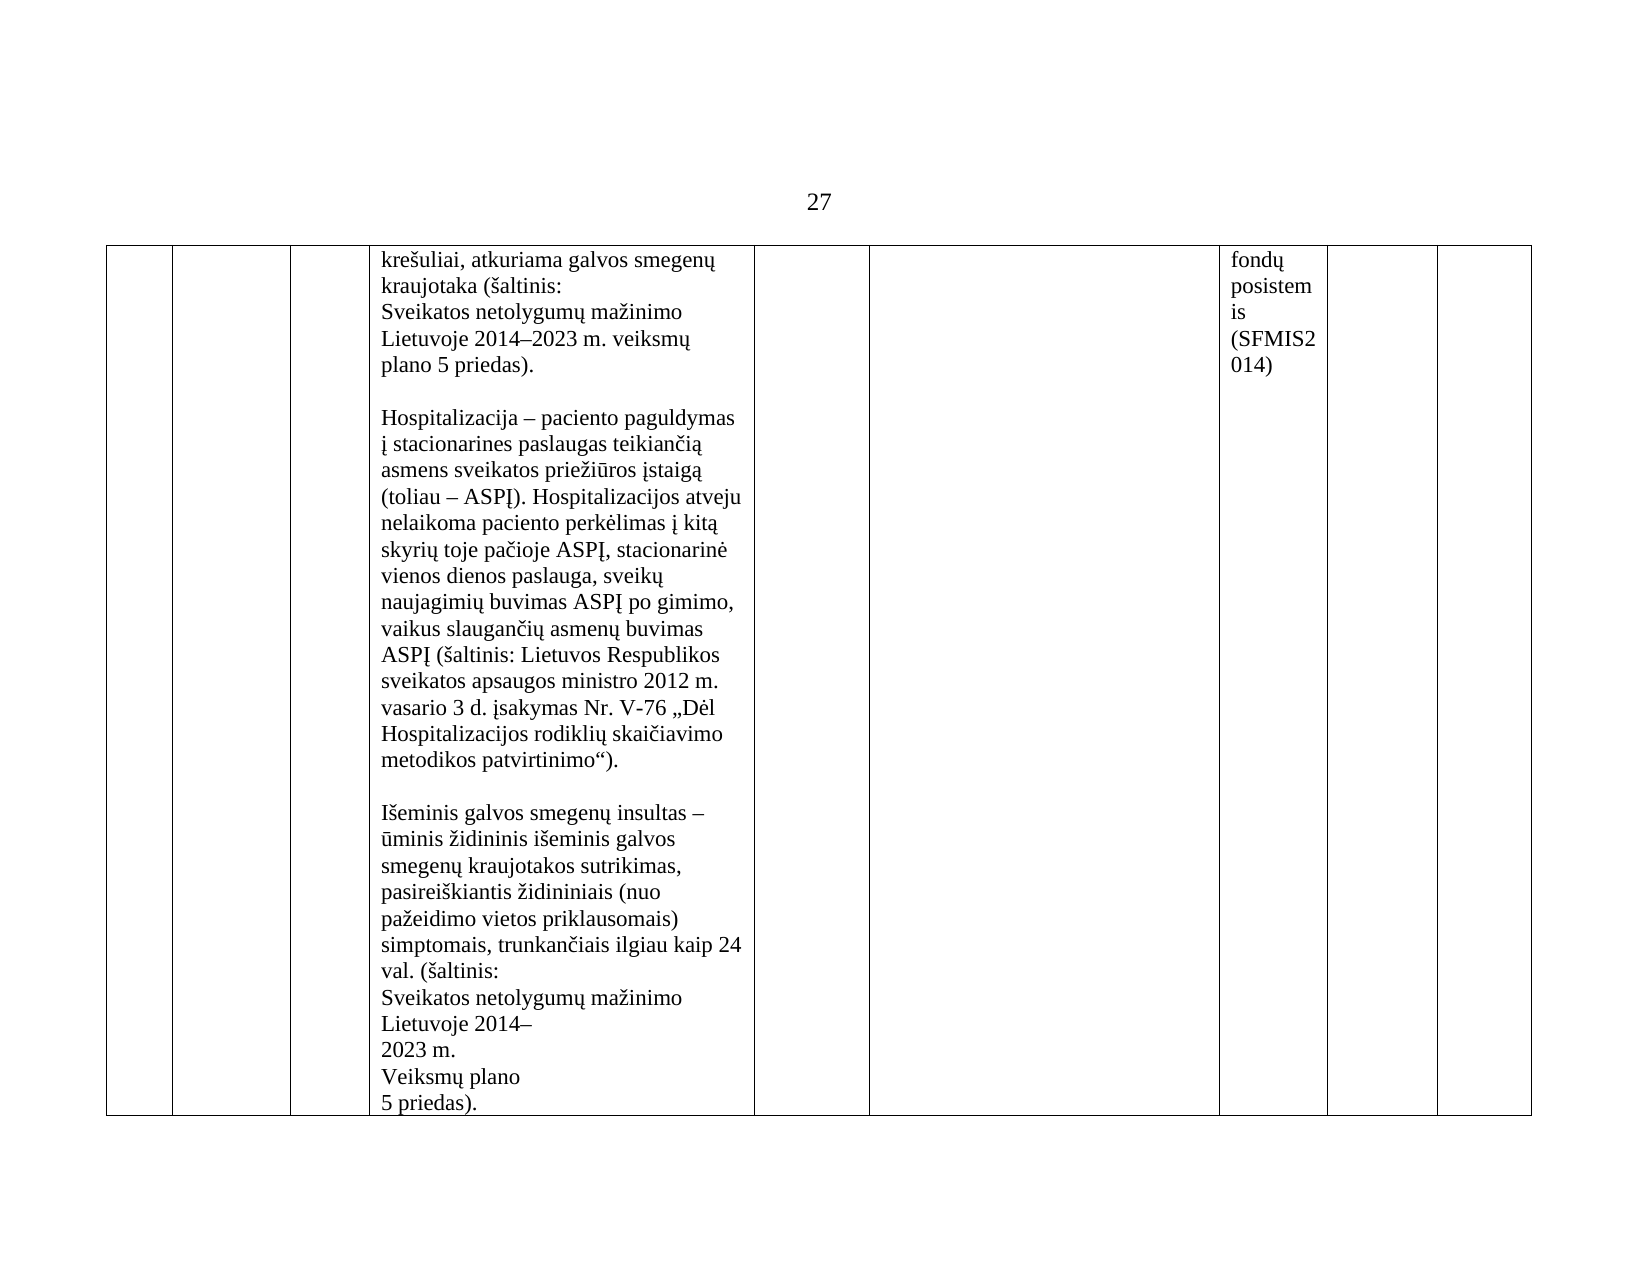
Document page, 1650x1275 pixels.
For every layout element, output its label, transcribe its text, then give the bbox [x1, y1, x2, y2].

table_cell krešuliai, atkuriama galvos smegenų kraujotaka (šaltinis: Sveikatos netolygumų mažinimo Lietuvoje 2014–2023 m. veiksmų plano 5 priedas). Hospitalizacija – paciento paguldymas į stacionarines paslaugas teikiančią asmens sveikatos priežiūros įstaigą (toliau – ASPĮ). Hospitalizacijos atveju nelaikoma paciento perkėlimas į kitą skyrių toje pačioje ASPĮ, stacionarinė vienos dienos paslauga, sveikų naujagimių buvimas ASPĮ po gimimo, vaikus slaugančių asmenų buvimas ASPĮ (šaltinis: Lietuvos Respublikos sveikatos apsaugos ministro 2012 m. vasario 3 d. įsakymas Nr. V-76 „Dėl Hospitalizacijos rodiklių skaičiavimo metodikos patvirtinimo“). Išeminis galvos smegenų insultas – ūminis židininis išeminis galvos smegenų kraujotakos sutrikimas, pasireiškiantis židininiais (nuo pažeidimo vietos priklausomais) simptomais, trunkančiais ilgiau kaip 24 val. (šaltinis: Sveikatos netolygumų mažinimo Lietuvoje 2014– 2023 m. Veiksmų plano 5 priedas). [370, 246, 754, 1115]
table_cell [1438, 246, 1531, 1115]
table_cell fondų posistemis (SFMIS2014) [1220, 246, 1327, 1115]
table_cell [291, 246, 369, 1115]
table_cell [870, 246, 1219, 1115]
table_cell [107, 246, 172, 1115]
table_cell [755, 246, 869, 1115]
table_cell [1328, 246, 1437, 1115]
table_cell [173, 246, 290, 1115]
